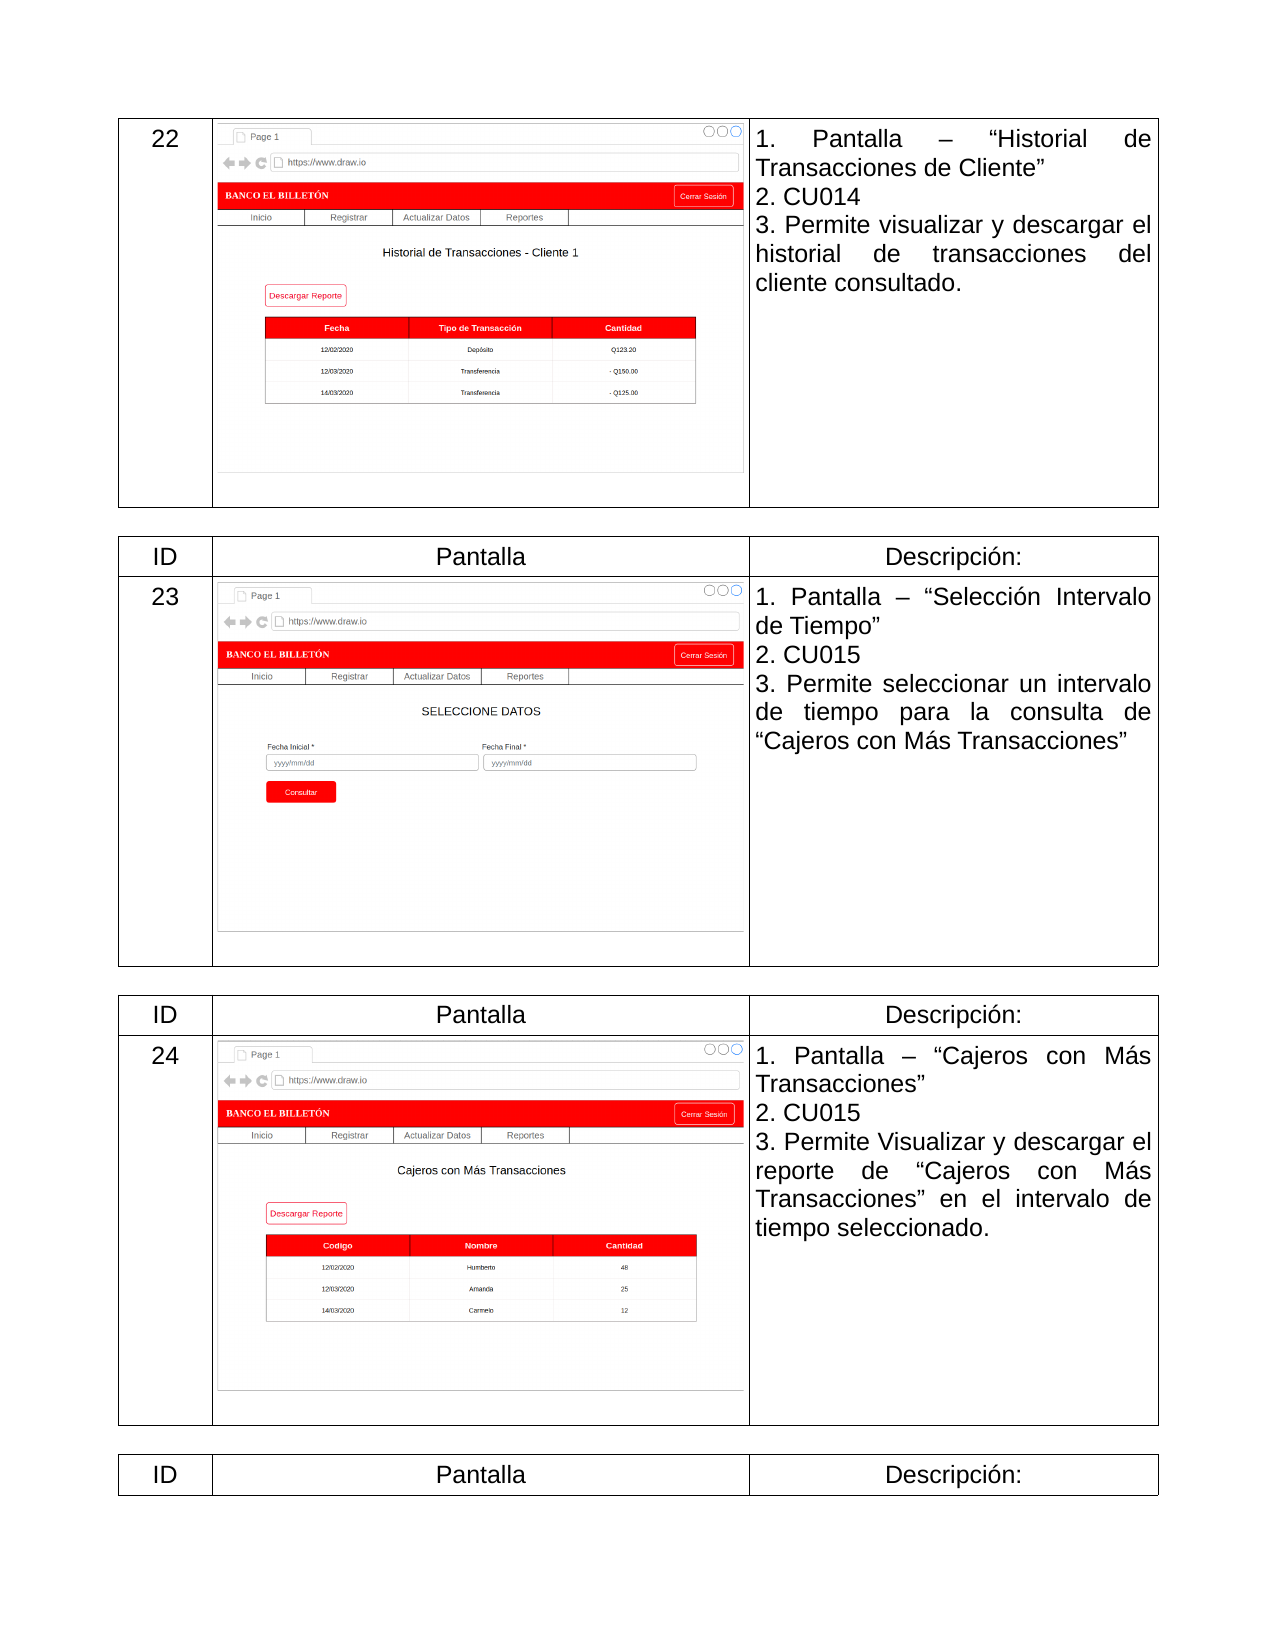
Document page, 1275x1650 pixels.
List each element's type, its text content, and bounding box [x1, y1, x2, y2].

table_cell 1. Pantalla – “Cajeros con Más Transacciones” 2. CU015 3. Permite Visualizar y descargar el reporte de “Cajeros con Más Transacciones” en el intervalo de tiempo seleccionado. [750, 1036, 1158, 1425]
picture [217, 1040, 744, 1391]
table_header Descripción: [750, 1455, 1158, 1494]
table_cell 23 [119, 577, 212, 966]
table_header Pantalla [213, 537, 749, 576]
table_header Pantalla [213, 996, 749, 1035]
table_cell [213, 577, 749, 966]
table_cell 1. Pantalla – “Selección Intervalo de Tiempo” 2. CU015 3. Permite seleccionar un intervalo de tiempo para la consulta de “Cajeros con Más Transacciones” [750, 577, 1158, 966]
table_header Descripción: [750, 996, 1158, 1035]
picture [217, 123, 744, 473]
table_header ID [119, 1455, 212, 1494]
table_header Pantalla [213, 1455, 749, 1494]
table_cell 24 [119, 1036, 212, 1425]
picture [217, 582, 744, 932]
table_header ID [119, 537, 212, 576]
table_cell 1. Pantalla – “Historial de Transacciones de Cliente” 2. CU014 3. Permite visualizar y descargar el historial de transacciones del cliente consultado. [750, 119, 1158, 507]
table_cell 22 [119, 119, 212, 507]
table_header ID [119, 996, 212, 1035]
table_cell [213, 119, 749, 507]
table_header Descripción: [750, 537, 1158, 576]
table_cell [213, 1036, 749, 1425]
